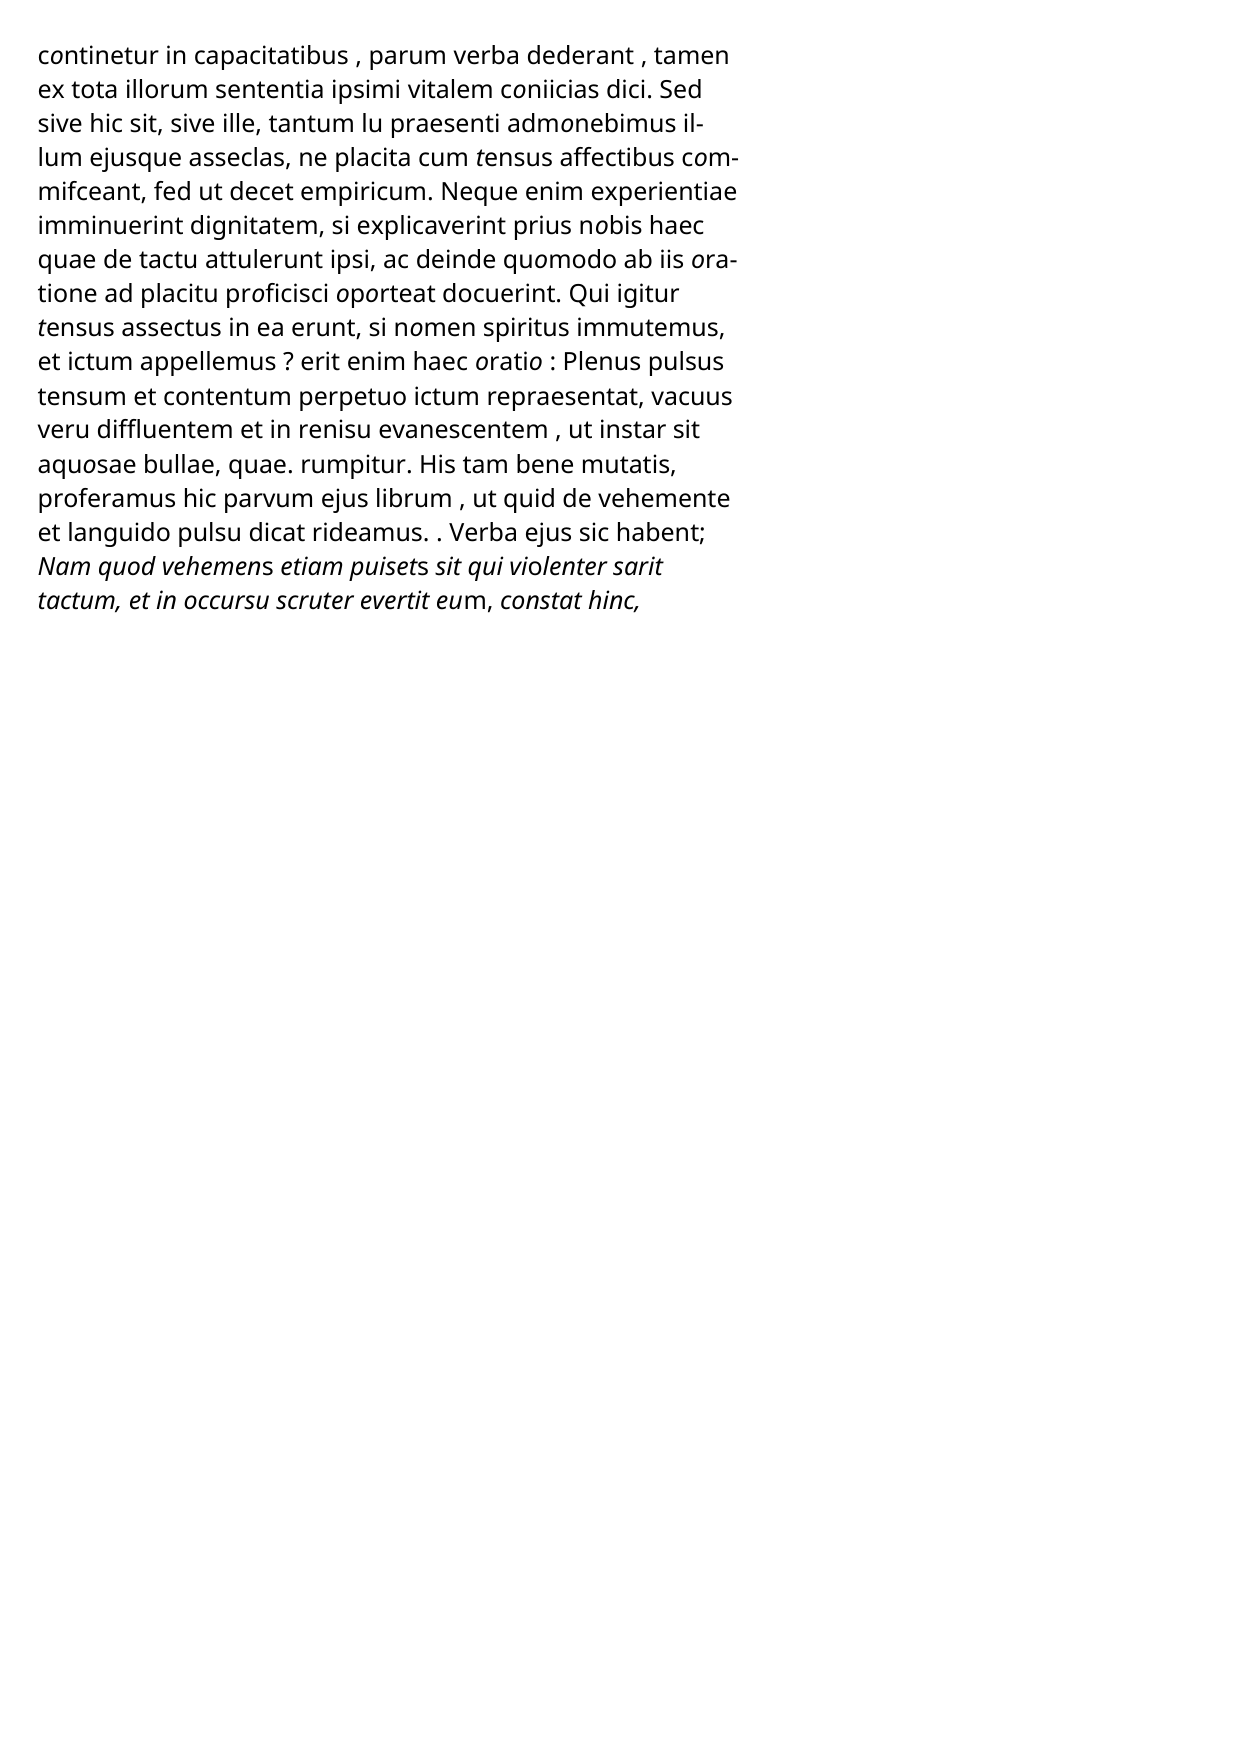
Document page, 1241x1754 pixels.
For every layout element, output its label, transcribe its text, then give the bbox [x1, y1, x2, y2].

text continetur in capacitatibus , parum verba dederant , tamen ex tota illorum sententia ipsimi vitalem coniicias dici. Sed sive hic sit, sive ille, tantum lu praesenti admonebimus il- lum ejusque asseclas, ne placita cum tensus affectibus com- mifceant, fed ut decet empiricum. Neque enim experientiae imminuerint dignitatem, si explicaverint prius nobis haec quae de tactu attulerunt ipsi, ac deinde quomodo ab iis ora- tione ad placitu proficisci oporteat docuerint. Qui igitur tensus assectus in ea erunt, si nomen spiritus immutemus, et ictum appellemus ? erit enim haec oratio : Plenus pulsus tensum et contentum perpetuo ictum repraesentat, vacuus veru diffluentem et in renisu evanescentem , ut instar sit aquosae bullae, quae. rumpitur. His tam bene mutatis, proferamus hic parvum ejus librum , ut quid de vehemente et languido pulsu dicat rideamus. . Verba ejus sic habent; Nam quod vehemens etiam puisets sit qui violenter sarit tactum, et in occursu scruter evertit eum, constat hinc, [37, 37, 1203, 617]
